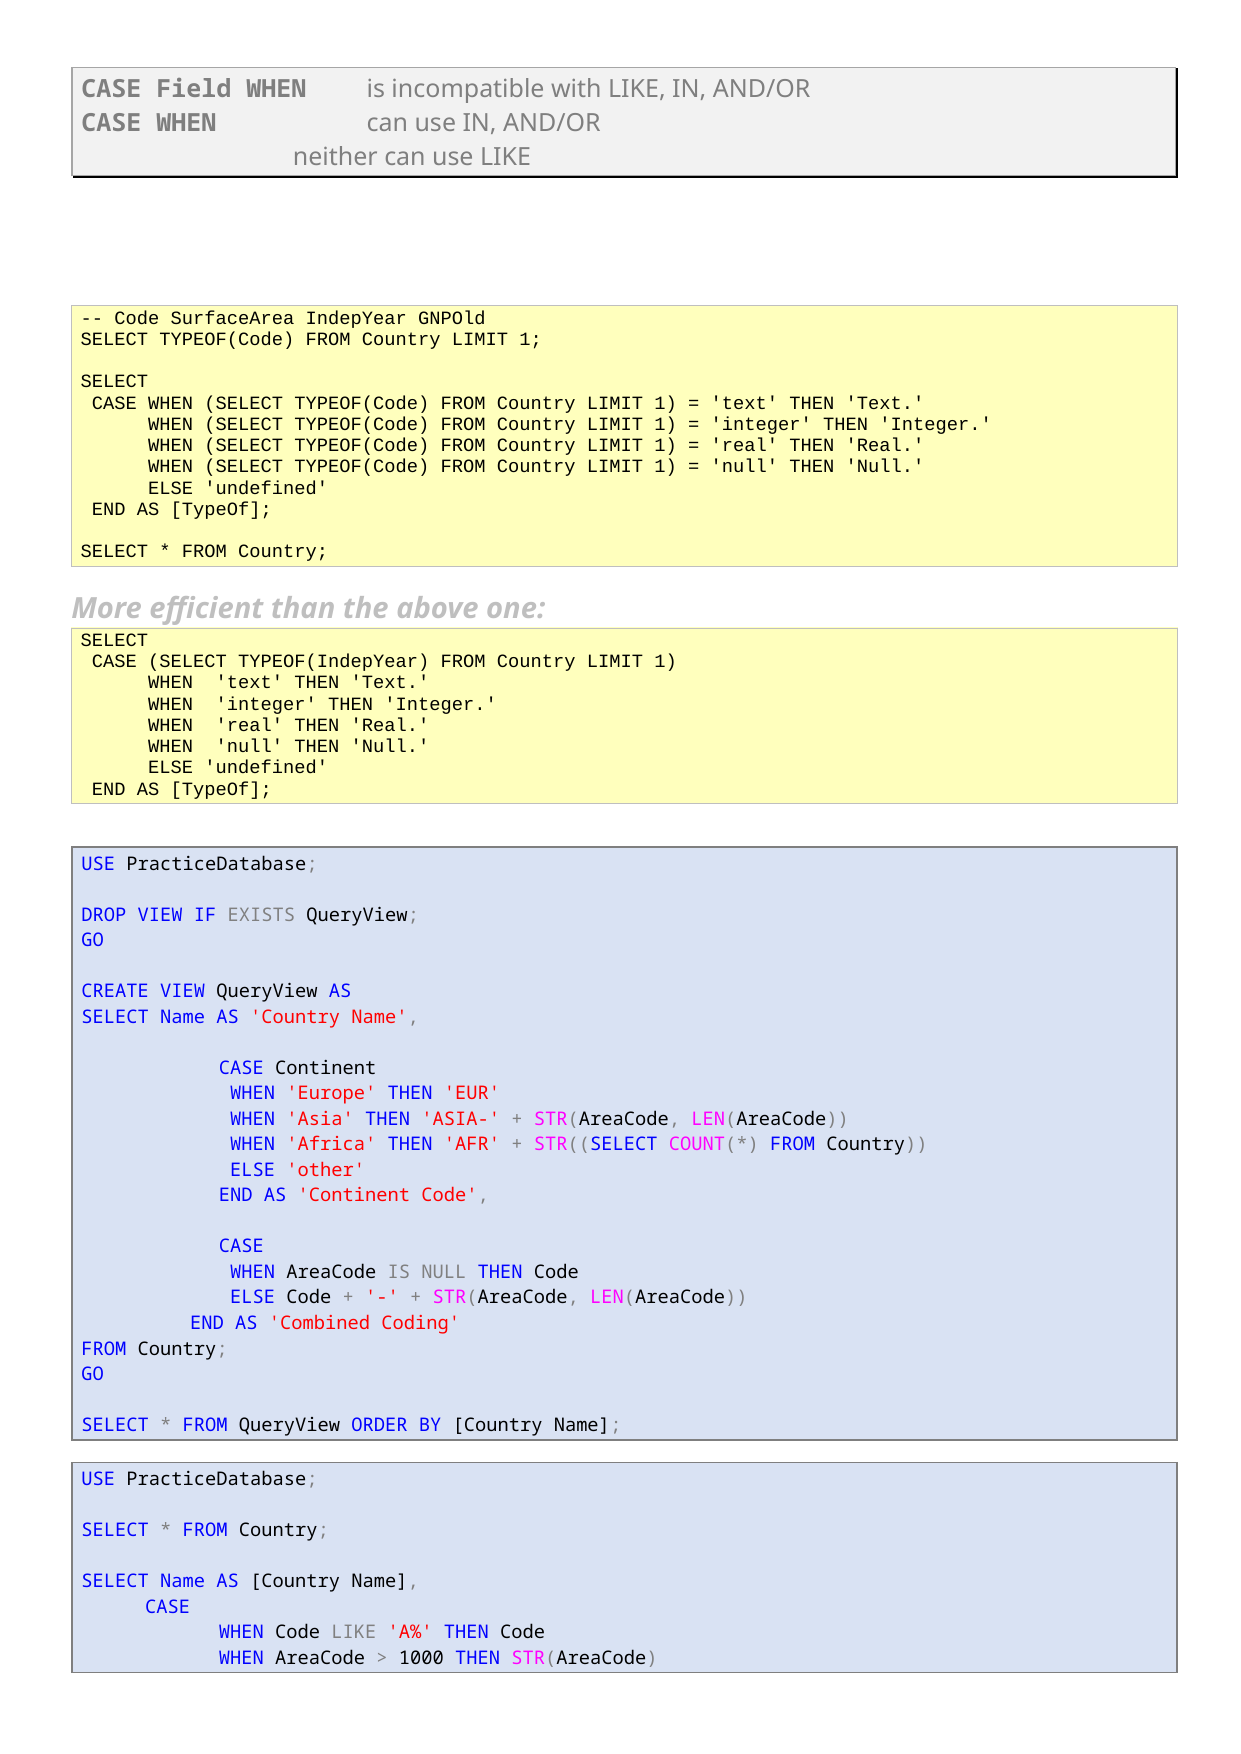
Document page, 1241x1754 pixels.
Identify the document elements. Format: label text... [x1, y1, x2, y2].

text WHEN Code LIKE 'A%' THEN Code [73, 1615, 1176, 1640]
text GO [73, 923, 1176, 948]
text END AS [TypeOf]; [72, 497, 1177, 518]
text GO [73, 1357, 1176, 1382]
text SELECT * FROM Country; [72, 539, 1177, 566]
text CASE WHEN (SELECT TYPEOF(Code) FROM Country LIMIT 1) = 'text' THEN 'Text.' [72, 390, 1177, 412]
text END AS [TypeOf]; [72, 776, 1177, 803]
text CASE WHEN can use IN, AND/OR [73, 101, 1175, 135]
text SELECT [72, 629, 1177, 649]
text CASE [73, 1229, 1176, 1254]
text WHEN AreaCode IS NULL THEN Code [73, 1254, 1176, 1280]
text neither can use LIKE [73, 135, 1175, 175]
text CASE [73, 1589, 1176, 1615]
text WHEN 'Asia' THEN 'ASIA-' + STR(AreaCode, LEN(AreaCode)) [73, 1101, 1176, 1127]
text END AS 'Continent Code', [73, 1178, 1176, 1203]
text SELECT * FROM QueryView ORDER BY [Country Name]; [73, 1408, 1176, 1439]
text SELECT [72, 369, 1177, 390]
text WHEN (SELECT TYPEOF(Code) FROM Country LIMIT 1) = 'integer' THEN 'Integer.' [72, 412, 1177, 433]
text WHEN 'text' THEN 'Text.' [72, 670, 1177, 691]
text USE PracticeDatabase; [73, 848, 1176, 872]
text WHEN AreaCode > 1000 THEN STR(AreaCode) [73, 1640, 1176, 1672]
text -- Code SurfaceArea IndepYear GNPOld [72, 306, 1177, 327]
text CASE Field WHEN is incompatible with LIKE, IN, AND/OR [73, 68, 1175, 101]
text More efficient than the above one: [71, 588, 1178, 627]
text SELECT Name AS 'Country Name', [73, 999, 1176, 1025]
text ELSE 'undefined' [72, 755, 1177, 776]
text USE PracticeDatabase; [73, 1463, 1176, 1487]
text CASE (SELECT TYPEOF(IndepYear) FROM Country LIMIT 1) [72, 649, 1177, 670]
text WHEN 'null' THEN 'Null.' [72, 734, 1177, 755]
text WHEN (SELECT TYPEOF(Code) FROM Country LIMIT 1) = 'null' THEN 'Null.' [72, 454, 1177, 475]
text WHEN (SELECT TYPEOF(Code) FROM Country LIMIT 1) = 'real' THEN 'Real.' [72, 433, 1177, 454]
text FROM Country; [73, 1331, 1176, 1357]
text SELECT TYPEOF(Code) FROM Country LIMIT 1; [72, 327, 1177, 348]
text SELECT * FROM Country; [73, 1513, 1176, 1538]
text WHEN 'Africa' THEN 'AFR' + STR((SELECT COUNT(*) FROM Country)) [73, 1127, 1176, 1152]
text ELSE 'other' [73, 1152, 1176, 1178]
text ELSE Code + '-' + STR(AreaCode, LEN(AreaCode)) [73, 1280, 1176, 1306]
text ELSE 'undefined' [72, 475, 1177, 497]
text SELECT Name AS [Country Name], [73, 1564, 1176, 1589]
text WHEN 'Europe' THEN 'EUR' [73, 1076, 1176, 1101]
text CREATE VIEW QueryView AS [73, 974, 1176, 999]
text DROP VIEW IF EXISTS QueryView; [73, 897, 1176, 923]
text WHEN 'integer' THEN 'Integer.' [72, 691, 1177, 712]
text END AS 'Combined Coding' [73, 1306, 1176, 1331]
text CASE Continent [73, 1050, 1176, 1076]
text WHEN 'real' THEN 'Real.' [72, 712, 1177, 734]
